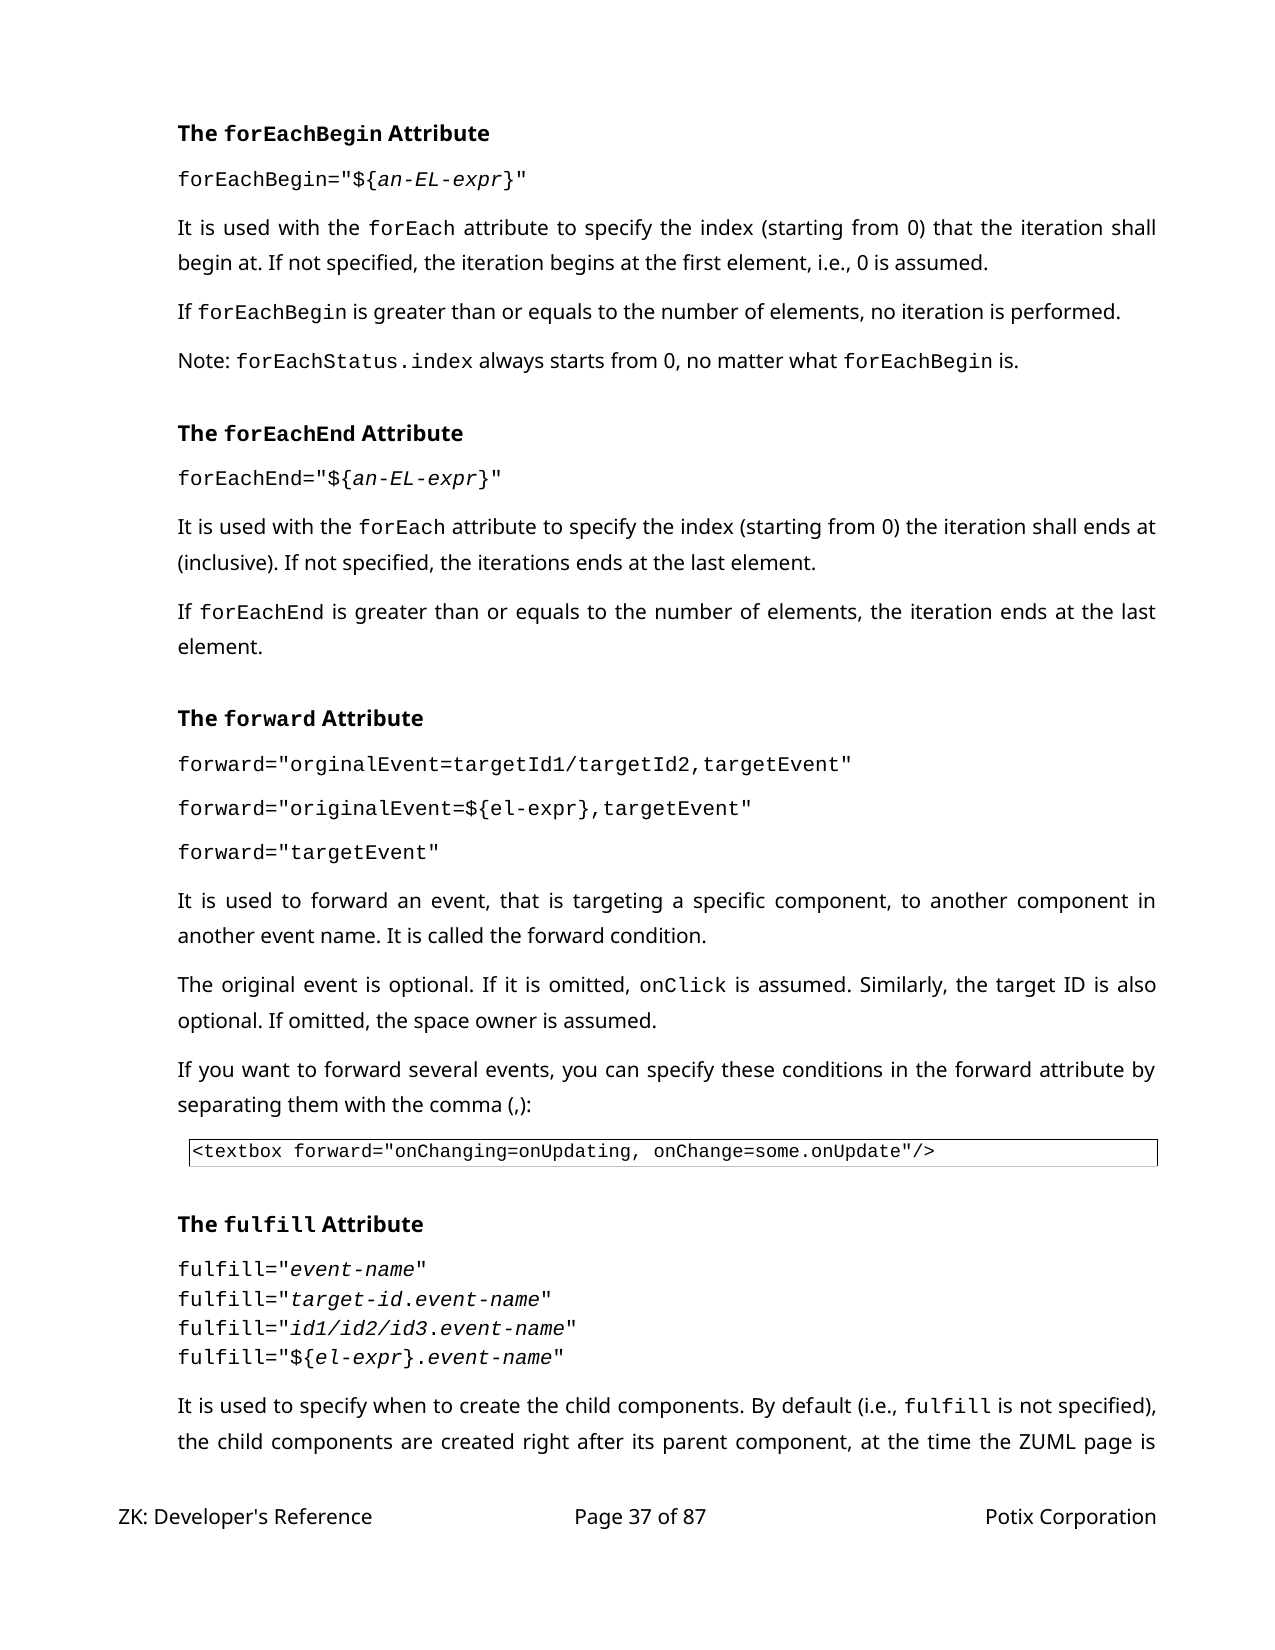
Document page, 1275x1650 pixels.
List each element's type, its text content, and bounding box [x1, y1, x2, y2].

text forEachEnd="${an-EL-expr}" [177, 468, 1157, 492]
text forward="orginalEvent=targetId1/targetId2,targetEvent" [177, 754, 1157, 777]
text forward="originalEvent=${el-expr},targetEvent" [177, 798, 1157, 822]
text fulfill="event-name" fulfill="target-id.event-name" fulfill="id1/id2/id3.event-name" fulfill="${el-expr}.event-name" [177, 1259, 1157, 1371]
text It is used to forward an event, that is targeting a specific component, to another component in another event name. It is called the forward condition. [177, 886, 1157, 950]
text The original event is optional. If it is omitted, onClick is assumed. Similarly, the target ID is also optional. If omitted, the space owner is assumed. [177, 970, 1157, 1034]
text It is used with the forEach attribute to specify the index (starting from 0) that the iteration shall begin at. If not specified, the iteration begins at the first element, i.e., 0 is assumed. [177, 213, 1157, 277]
text <textbox forward="onChanging=onUpdating, onChange=some.onUpdate"/> [190, 1140, 1157, 1166]
subtitle The forEachBegin Attribute [177, 118, 1157, 148]
text forward="targetEvent" [177, 842, 1157, 866]
text It is used with the forEach attribute to specify the index (starting from 0) the iteration shall ends at (inclusive). If not specified, the iterations ends at the last element. [177, 512, 1157, 576]
subtitle The forward Attribute [177, 703, 1157, 733]
text forEachBegin="${an-EL-expr}" [177, 169, 1157, 192]
subtitle The fulfill Attribute [177, 1209, 1157, 1239]
text If forEachEnd is greater than or equals to the number of elements, the iteration ends at the last element. [177, 597, 1157, 661]
text If you want to forward several events, you can specify these conditions in the forward attribute by separating them with the comma (,): [177, 1055, 1157, 1118]
text It is used to specify when to create the child components. By default (i.e., fulfill is not specified), the child components are created right after its parent component, at the time the ZUML page is [177, 1392, 1157, 1455]
subtitle The forEachEnd Attribute [177, 418, 1157, 448]
text If forEachBegin is greater than or equals to the number of elements, no iteration is performed. [177, 297, 1157, 326]
text Note: forEachStatus.index always starts from 0, no matter what forEachBegin is. [177, 347, 1157, 375]
